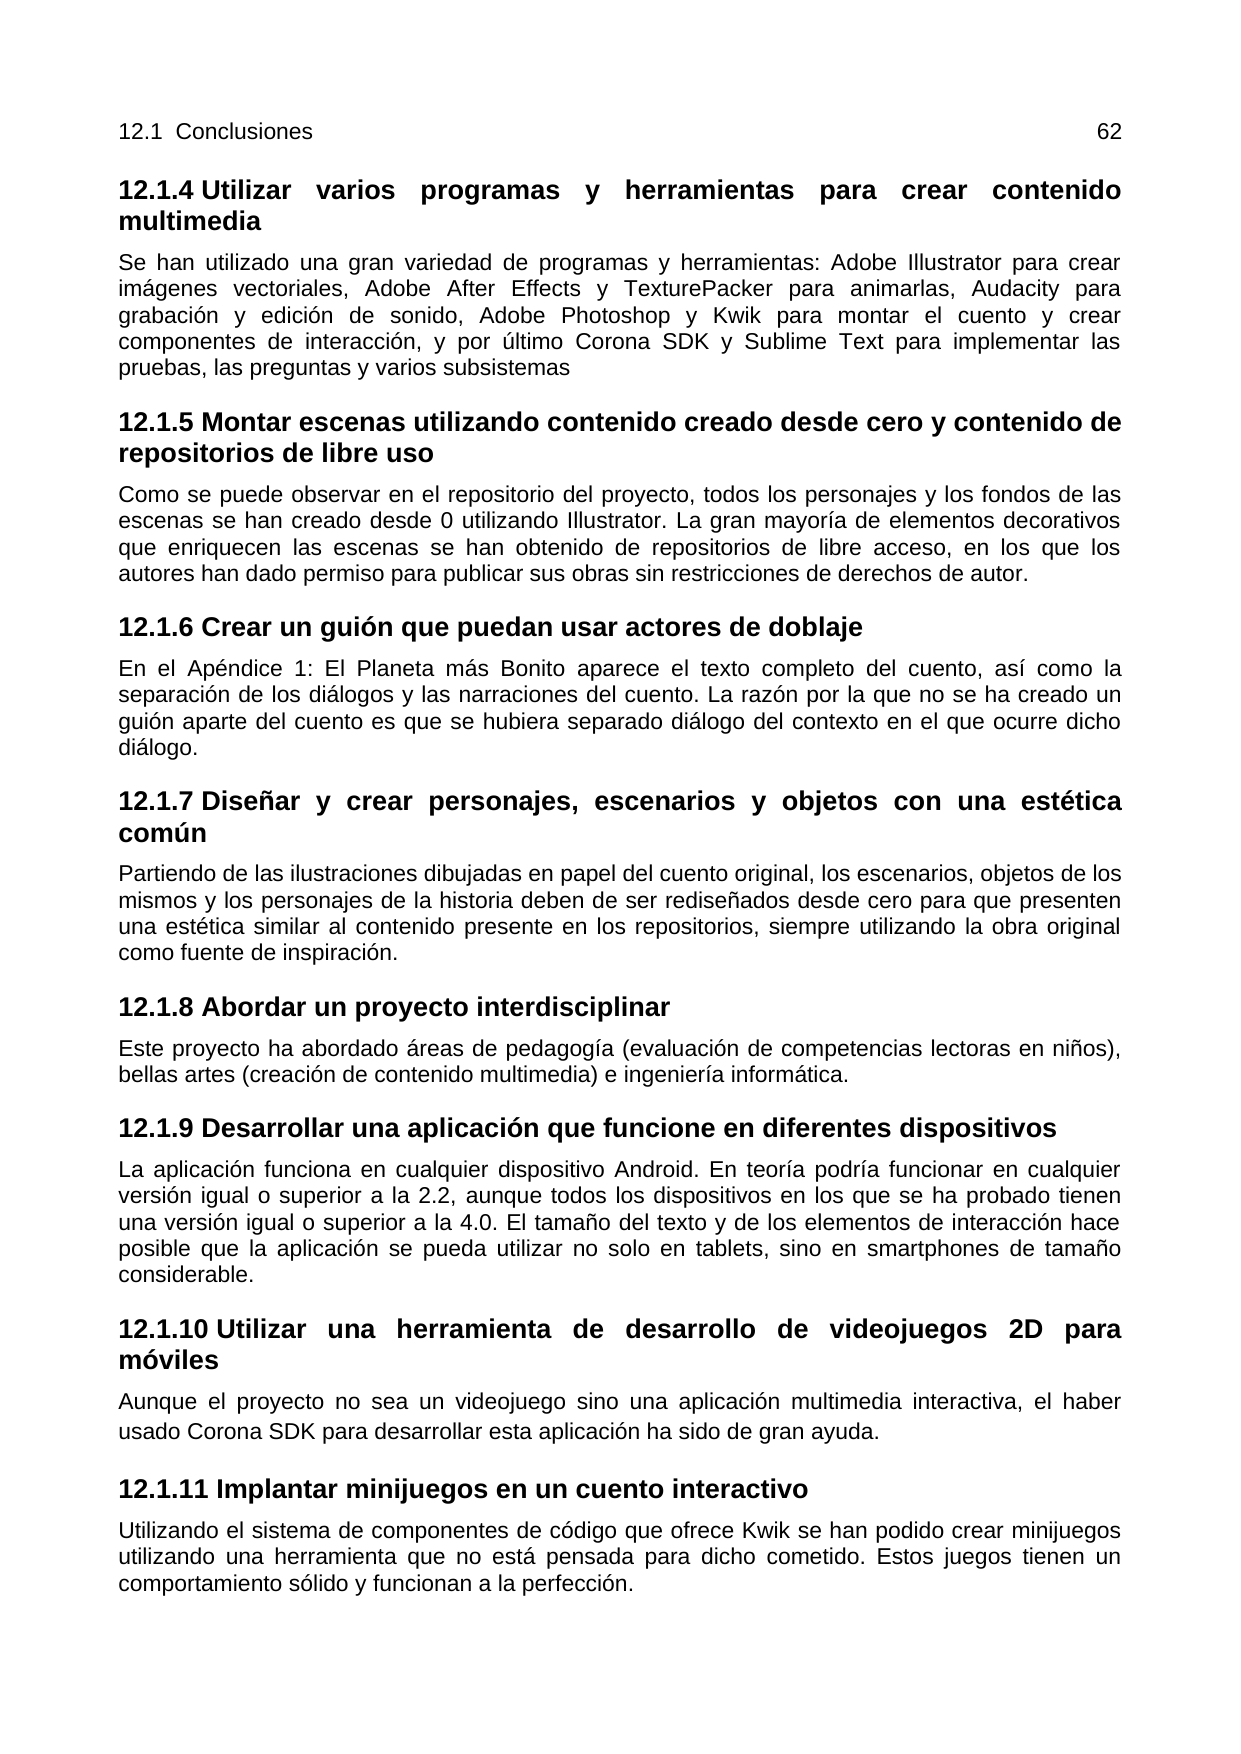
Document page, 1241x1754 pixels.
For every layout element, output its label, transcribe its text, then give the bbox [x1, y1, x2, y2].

text Utilizando el sistema de componentes de código que ofrece Kwik se han podido crear minijuegos utilizando una herramienta que no está pensada para dicho cometido. Estos juegos tienen un comportamiento sólido y funcionan a la perfección. [118, 1517, 1122, 1596]
subtitle Desarrollar una aplicación que funcione en diferentes dispositivos [118, 1112, 1122, 1143]
subtitle Crear un guión que puedan usar actores de doblaje [118, 611, 1122, 642]
text La aplicación funciona en cualquier dispositivo Android. En teoría podría funcionar en cualquier versión igual o superior a la 2.2, aunque todos los dispositivos en los que se ha probado tienen una versión igual o superior a la 4.0. El tamaño del texto y de los elementos de interacción hace posible que la aplicación se pueda utilizar no solo en tablets, sino en smartphones de tamaño considerable. [118, 1156, 1122, 1288]
subtitle Implantar minijuegos en un cuento interactivo [118, 1473, 1122, 1504]
text Aunque el proyecto no sea un videojuego sino una aplicación multimedia interactiva, el haber usado Corona SDK para desarrollar esta aplicación ha sido de gran ayuda. [118, 1388, 1122, 1444]
text Partiendo de las ilustraciones dibujadas en papel del cuento original, los escenarios, objetos de los mismos y los personajes de la historia deben de ser rediseñados desde cero para que presenten una estética similar al contenido presente en los repositorios, siempre utilizando la obra original como fuente de inspiración. [118, 860, 1122, 966]
text Como se puede observar en el repositorio del proyecto, todos los personajes y los fondos de las escenas se han creado desde 0 utilizando Illustrator. La gran mayoría de elementos decorativos que enriquecen las escenas se han obtenido de repositorios de libre acceso, en los que los autores han dado permiso para publicar sus obras sin restricciones de derechos de autor. [118, 481, 1122, 586]
subtitle Diseñar y crear personajes, escenarios y objetos con una estética común [118, 785, 1122, 848]
text En el Apéndice 1: El Planeta más Bonito aparece el texto completo del cuento, así como la separación de los diálogos y las narraciones del cuento. La razón por la que no se ha creado un guión aparte del cuento es que se hubiera separado diálogo del contexto en el que ocurre dicho diálogo. [118, 655, 1122, 760]
subtitle Utilizar una herramienta de desarrollo de videojuegos 2D para móviles [118, 1313, 1122, 1375]
subtitle Utilizar varios programas y herramientas para crear contenido multimedia [118, 174, 1122, 236]
text Este proyecto ha abordado áreas de pedagogía (evaluación de competencias lectoras en niños), bellas artes (creación de contenido multimedia) e ingeniería informática. [118, 1034, 1122, 1087]
subtitle Montar escenas utilizando contenido creado desde cero y contenido de repositorios de libre uso [118, 406, 1122, 468]
text Se han utilizado una gran variedad de programas y herramientas: Adobe Illustrator para crear imágenes vectoriales, Adobe After Effects y TexturePacker para animarlas, Audacity para grabación y edición de sonido, Adobe Photoshop y Kwik para montar el cuento y crear componentes de interacción, y por último Corona SDK y Sublime Text para implementar las pruebas, las preguntas y varios subsistemas [118, 249, 1122, 381]
subtitle Abordar un proyecto interdisciplinar [118, 991, 1122, 1022]
